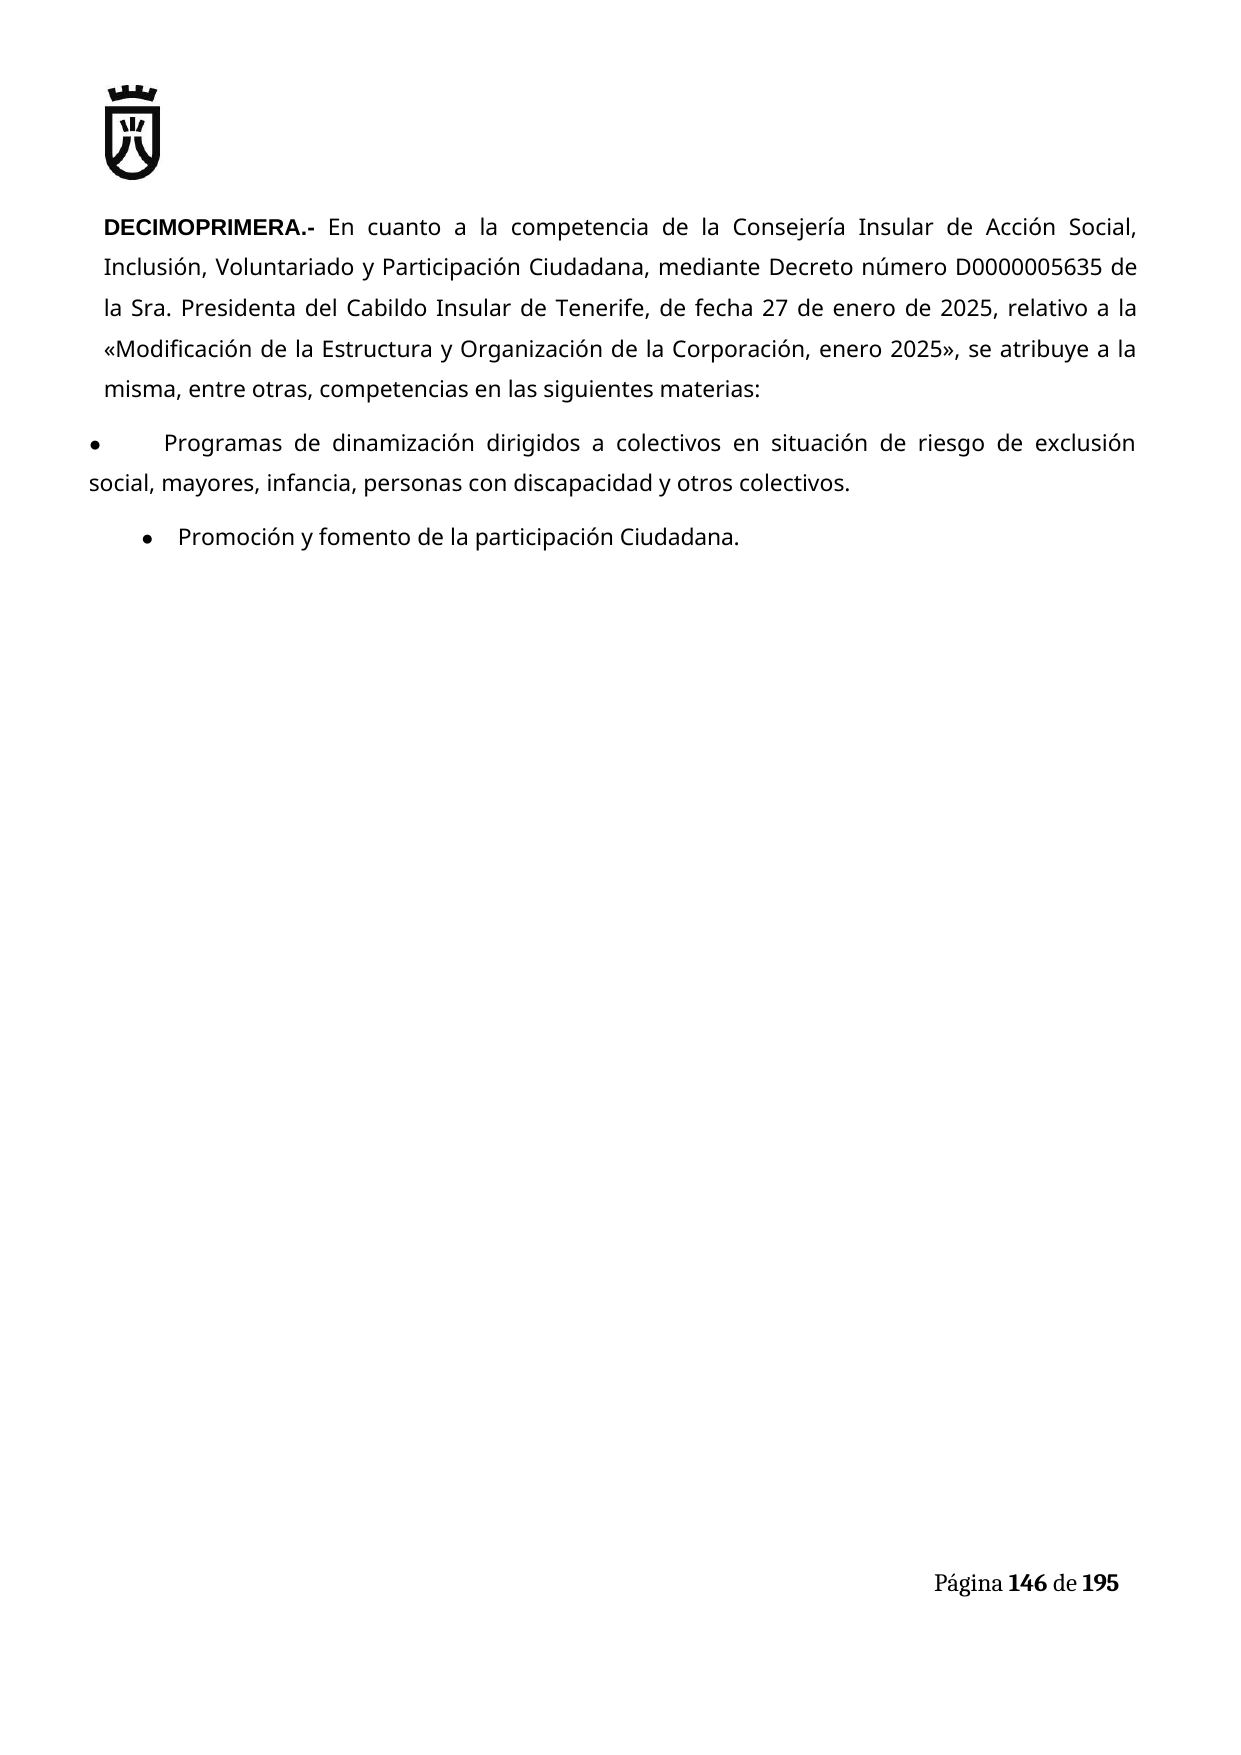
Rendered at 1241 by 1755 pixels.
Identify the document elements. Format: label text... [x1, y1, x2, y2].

list Programas de dinamización dirigidos a colectivos en situación de riesgo de exclusión social, mayores, infancia, personas con discapacidad y otros colectivos. [88, 427, 1137, 498]
list Promoción y fomento de la participación Ciudadana. [141, 520, 1182, 552]
text DECIMOPRIMERA.- En cuanto a la competencia de la Consejería Insular de Acción Social, Inclusión, Voluntariado y Participación Ciudadana, mediante Decreto número D0000005635 de la Sra. Presidenta del Cabildo Insular de Tenerife, de fecha 27 de enero de 2025, relativo a la «Modificación de la Estructura y Organización de la Corporación, enero 2025», se atribuye a la misma, entre otras, competencias en las siguientes materias: [103, 211, 1138, 404]
